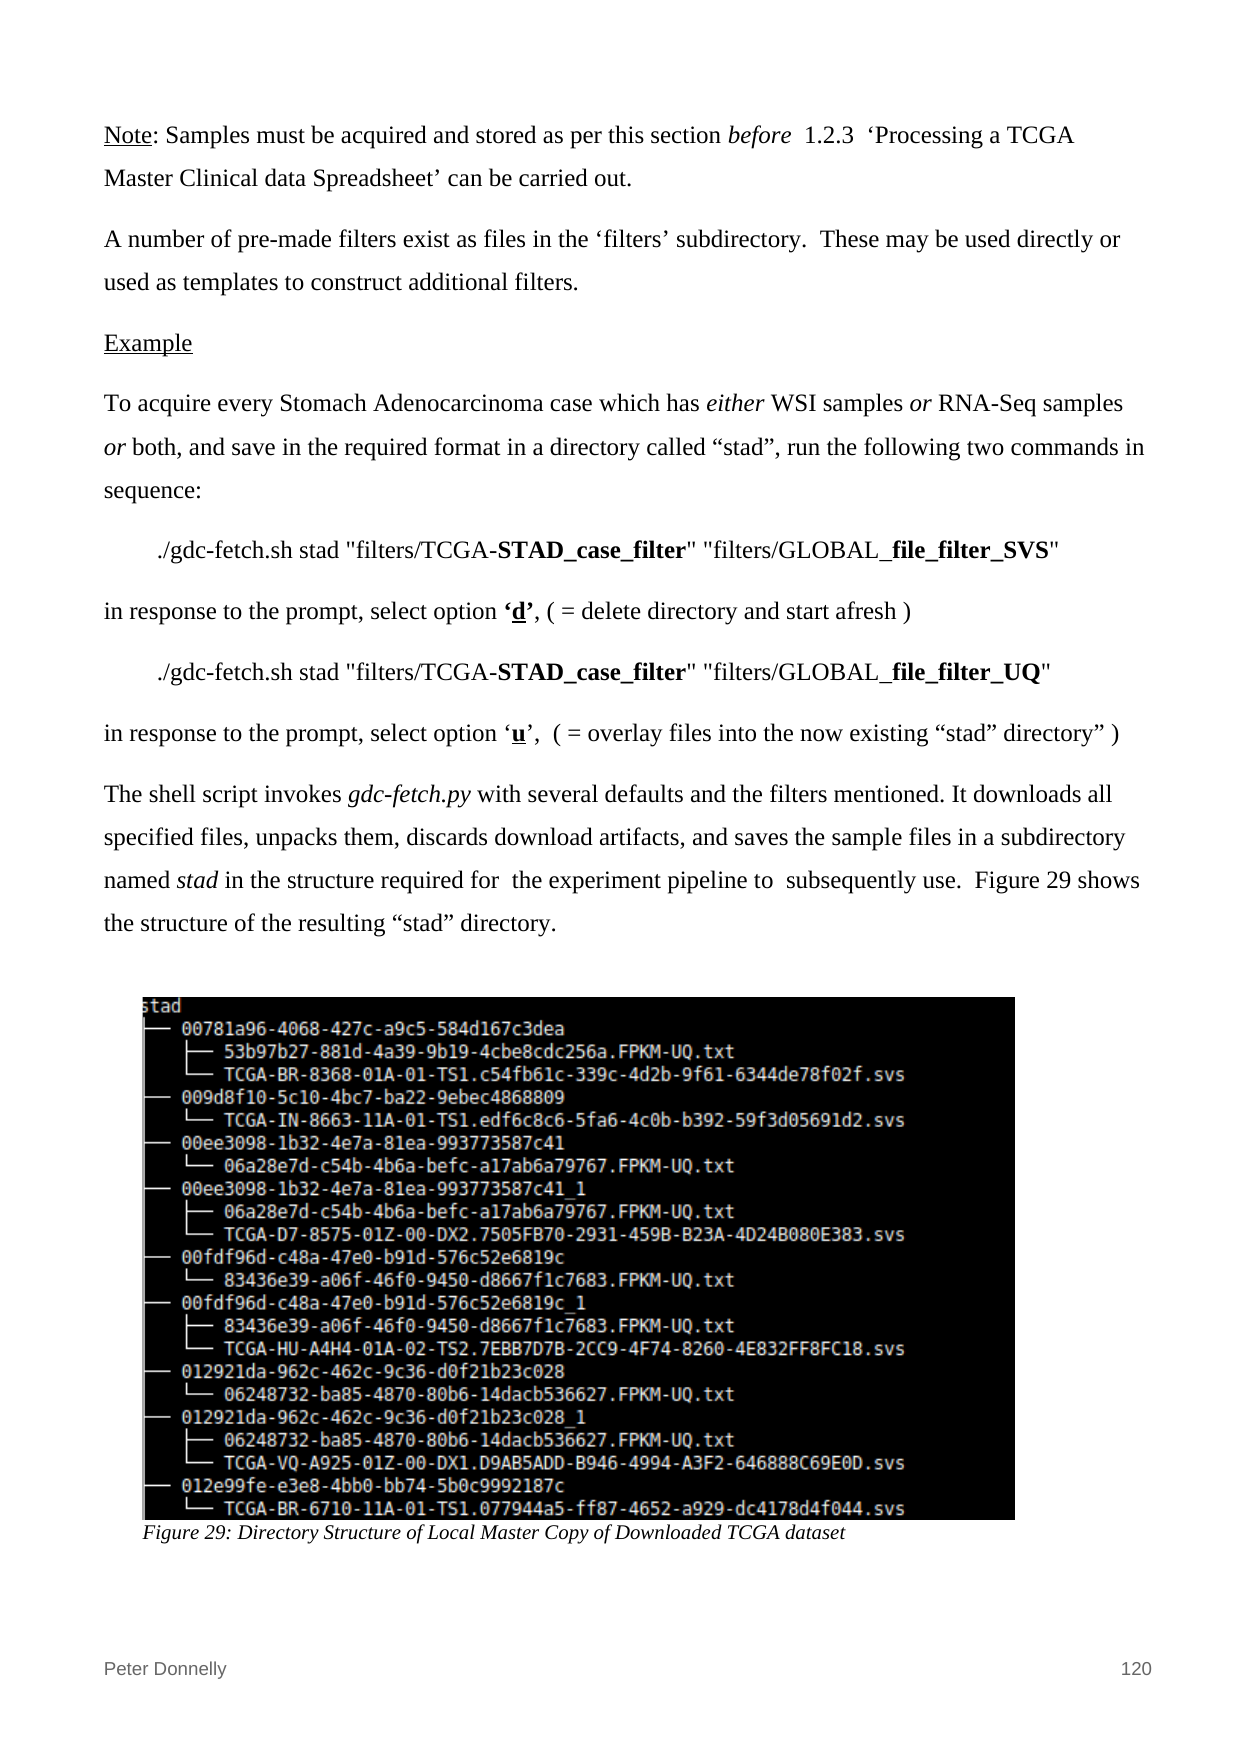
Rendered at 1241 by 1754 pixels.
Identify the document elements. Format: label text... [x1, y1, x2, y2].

text in response to the prompt, select option ‘d’, ( = delete directory and start afresh ) [103, 596, 1146, 625]
text Figure 29: Directory Structure of Local Master Copy of Downloaded TCGA dataset [142, 1520, 1015, 1544]
text ./gdc-fetch.sh stad "filters/TCGA-STAD_case_filter" "filters/GLOBAL_file_filter_SVS" [157, 536, 1146, 564]
text Note: Samples must be acquired and stored as per this section before 1.2.3 ‘Processing a TCGA Master Clinical data Spreadsheet’ can be carried out. [103, 120, 1146, 192]
text in response to the prompt, select option ‘u’, ( = overlay files into the now existing “stad” directory” ) [103, 718, 1146, 747]
text A number of pre-made filters exist as files in the ‘filters’ subdirectory. These may be used directly or used as templates to construct additional filters. [103, 224, 1146, 296]
text Example [103, 328, 1146, 356]
text ./gdc-fetch.sh stad "filters/TCGA-STAD_case_filter" "filters/GLOBAL_file_filter_UQ" [157, 657, 1146, 686]
text To acquire every Stomach Adenocarcinoma case which has either WSI samples or RNA-Seq samples or both, and save in the required format in a directory called “stad”, run the following two commands in sequence: [103, 388, 1146, 503]
picture [142, 997, 1015, 1520]
text The shell script invokes gdc-fetch.py with several defaults and the filters mentioned. It downloads all specified files, unpacks them, discards download artifacts, and saves the sample files in a subdirectory named stad in the structure required for the experiment pipeline to subsequently use. Figure 29 shows the structure of the resulting “stad” directory. [103, 779, 1146, 937]
